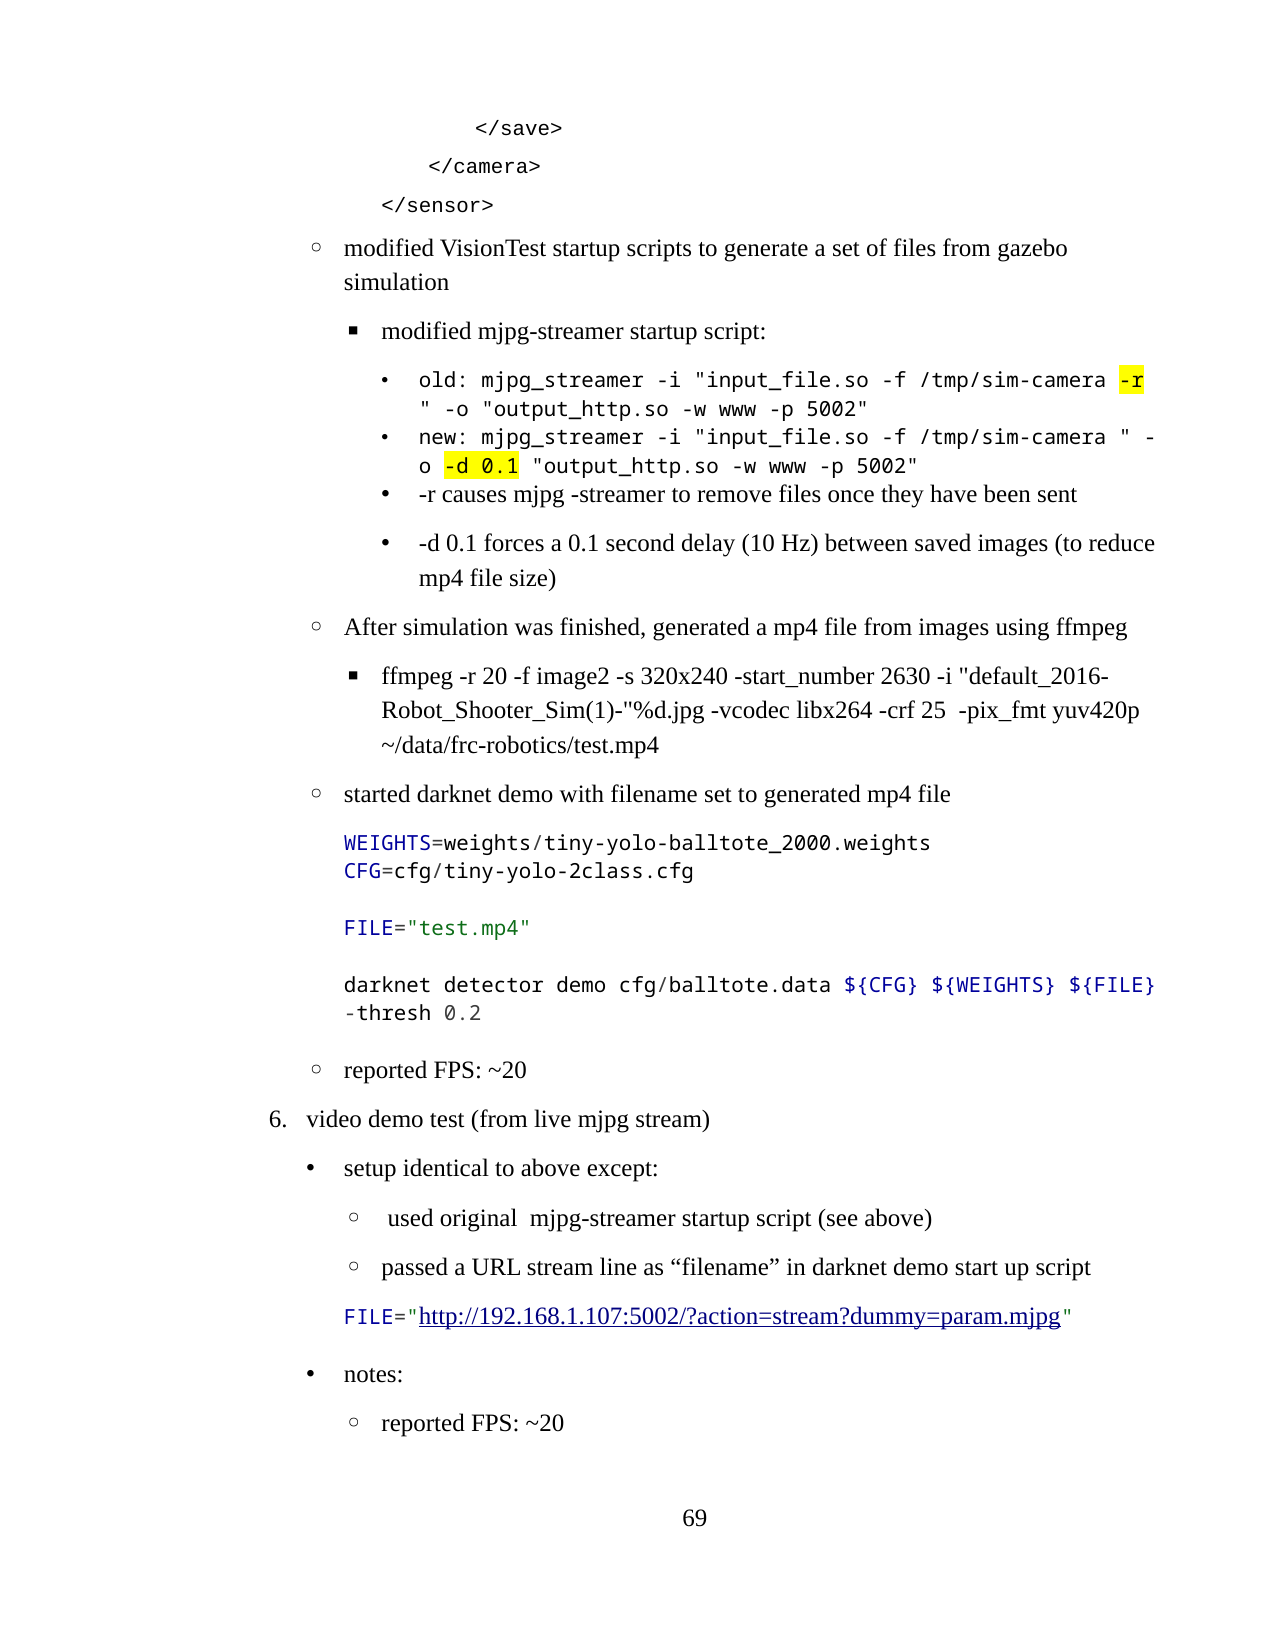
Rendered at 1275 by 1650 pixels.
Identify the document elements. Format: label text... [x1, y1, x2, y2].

list -r causes mjpg -streamer to remove files once they have been sent [381, 479, 1158, 508]
list FILE="test.mp4" [344, 913, 1158, 942]
list After simulation was finished, generated a mp4 file from images using ffmpeg [306, 612, 1158, 641]
list FILE="http://192.168.1.107:5002/?action=stream?dummy=param.mjpg" [344, 1301, 1158, 1330]
list started darknet demo with filename set to generated mp4 file [306, 779, 1158, 808]
list ffmpeg -r 20 -f image2 -s 320x240 -start_number 2630 -i "default_2016-Robot_Shooter_Sim(1)-"%d.jpg -vcodec libx264 -crf 25 -pix_fmt yuv420p ~/data/frc-robotics/test.mp4 [344, 661, 1158, 758]
list modified mjpg-streamer startup script: [344, 316, 1158, 345]
list new: mjpg_streamer -i "input_file.so -f /tmp/sim-camera " -o -d 0.1 "output_http.so -w www -p 5002" [381, 422, 1158, 479]
list modified VisionTest startup scripts to generate a set of files from gazebo simulation [306, 233, 1158, 296]
list video demo test (from live mjpg stream) [269, 1104, 1158, 1133]
list reported FPS: ~20 [306, 1055, 1158, 1084]
list darknet detector demo cfg/balltote.data ${CFG} ${WEIGHTS} ${FILE} -thresh 0.2 [344, 970, 1158, 1027]
text </sensor> [381, 194, 1158, 218]
text </camera> [428, 156, 1158, 180]
list used original mjpg-streamer startup script (see above) [344, 1203, 1158, 1231]
list setup identical to above except: [306, 1153, 1158, 1182]
list old: mjpg_streamer -i "input_file.so -f /tmp/sim-camera -r " -o "output_http.so -w www -p 5002" [381, 365, 1158, 422]
list WEIGHTS=weights/tiny-yolo-balltote_2000.weights [344, 828, 1158, 856]
list passed a URL stream line as “filename” in darknet demo start up script [344, 1252, 1158, 1280]
list CFG=cfg/tiny-yolo-2class.cfg [344, 856, 1158, 885]
list notes: [306, 1359, 1158, 1387]
text </save> [475, 118, 1158, 142]
list reported FPS: ~20 [344, 1408, 1158, 1436]
list -d 0.1 forces a 0.1 second delay (10 Hz) between saved images (to reduce mp4 file size) [381, 528, 1158, 591]
